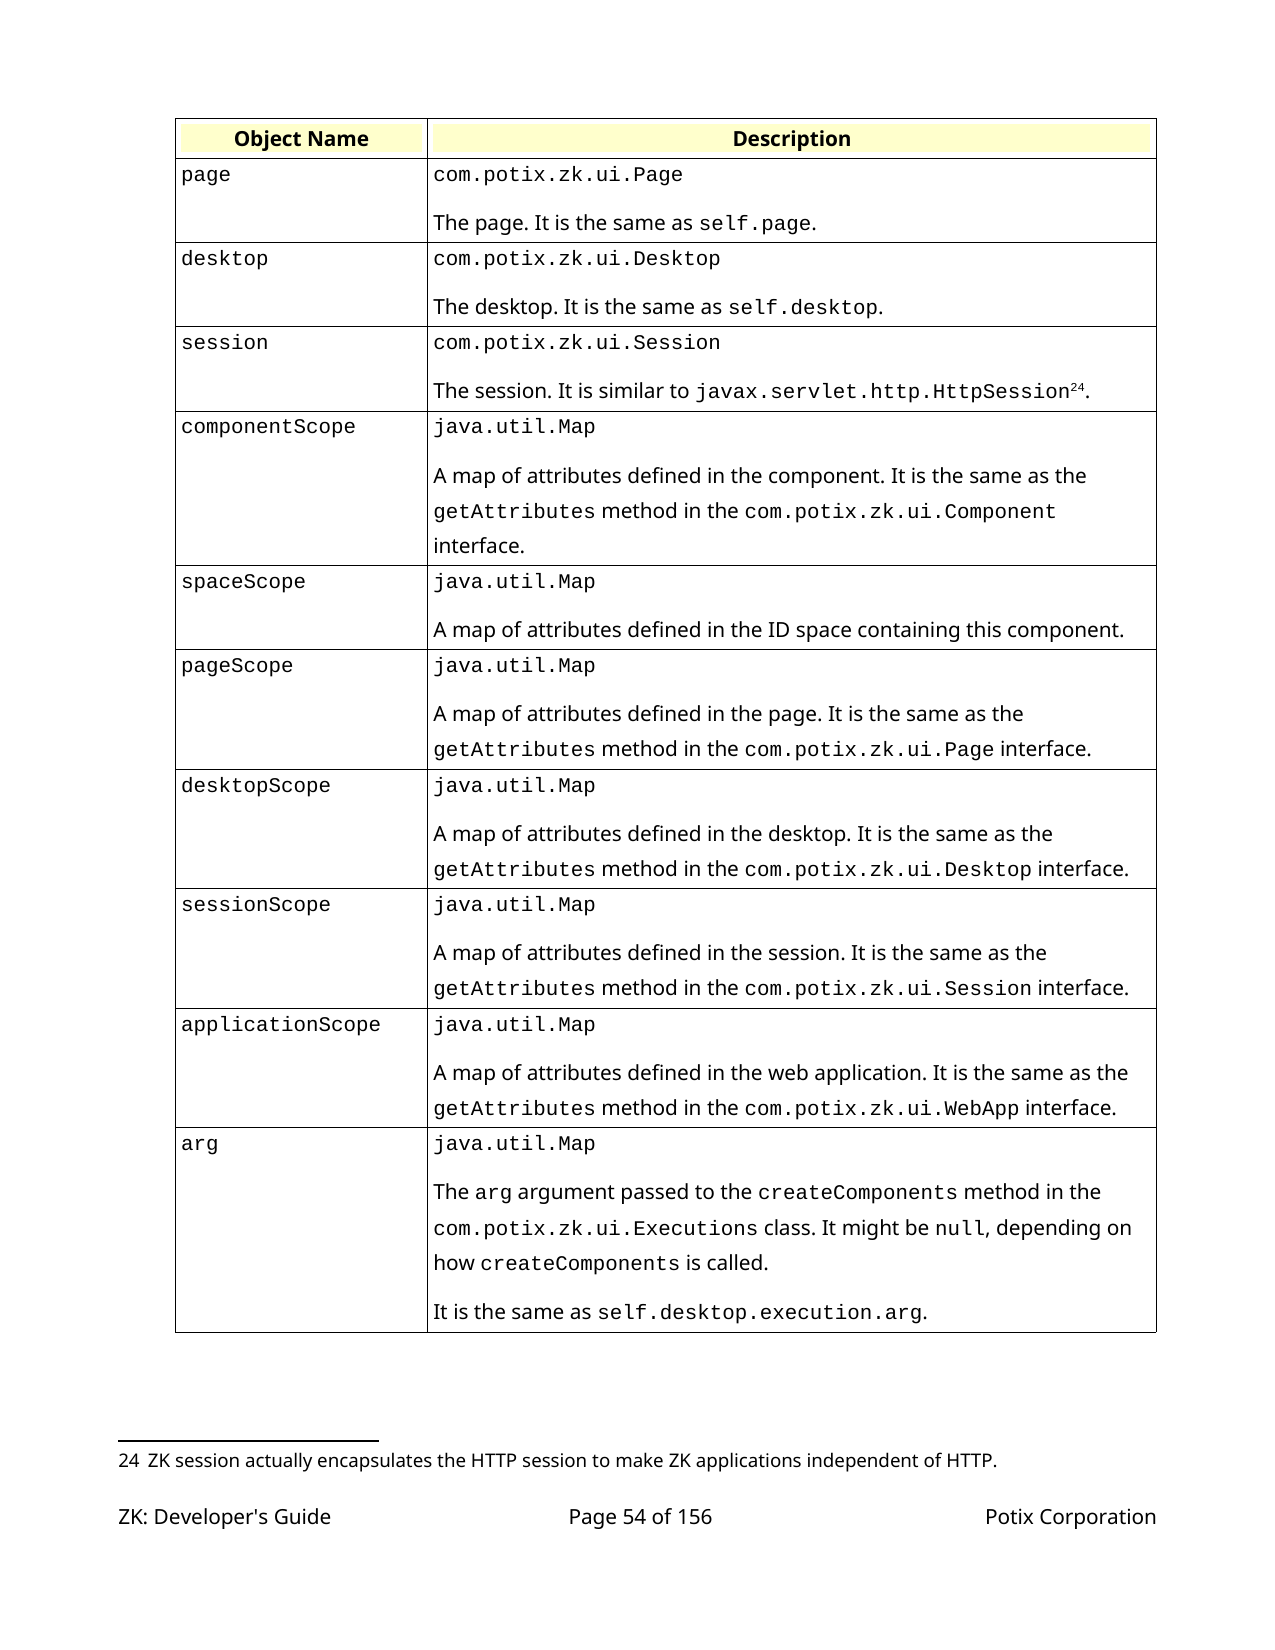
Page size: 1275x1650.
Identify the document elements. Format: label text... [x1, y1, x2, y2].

table_cell java.util.Map A map of attributes defined in the component. It is the same as the getAttributes method in the com.potix.zk.ui.Component interface. [428, 412, 1156, 565]
table_cell session [176, 327, 427, 411]
table_cell java.util.Map The arg argument passed to the createComponents method in the com.potix.zk.ui.Executions class. It might be null, depending on how createComponents is called. It is the same as self.desktop.execution.arg. [428, 1128, 1156, 1332]
table_cell sessionScope [176, 889, 427, 1008]
table_cell desktop [176, 243, 427, 326]
table_cell spaceScope [176, 566, 427, 649]
table_cell java.util.Map A map of attributes defined in the page. It is the same as the getAttributes method in the com.potix.zk.ui.Page interface. [428, 650, 1156, 769]
table_cell java.util.Map A map of attributes defined in the session. It is the same as the getAttributes method in the com.potix.zk.ui.Session interface. [428, 889, 1156, 1008]
table_cell java.util.Map A map of attributes defined in the web application. It is the same as the getAttributes method in the com.potix.zk.ui.WebApp interface. [428, 1009, 1156, 1127]
table_cell applicationScope [176, 1009, 427, 1127]
table_cell componentScope [176, 412, 427, 565]
table_cell java.util.Map A map of attributes defined in the ID space containing this component. [428, 566, 1156, 649]
table_cell com.potix.zk.ui.Page The page. It is the same as self.page. [428, 159, 1156, 242]
table_cell page [176, 159, 427, 242]
table_cell java.util.Map A map of attributes defined in the desktop. It is the same as the getAttributes method in the com.potix.zk.ui.Desktop interface. [428, 770, 1156, 888]
table_cell arg [176, 1128, 427, 1332]
table_header Description [428, 119, 1156, 158]
table_cell desktopScope [176, 770, 427, 888]
table_cell com.potix.zk.ui.Session The session. It is similar to javax.servlet.http.HttpSession. [428, 327, 1156, 411]
table_cell com.potix.zk.ui.Desktop The desktop. It is the same as self.desktop. [428, 243, 1156, 326]
table_header Object Name [176, 119, 427, 158]
table_cell pageScope [176, 650, 427, 769]
